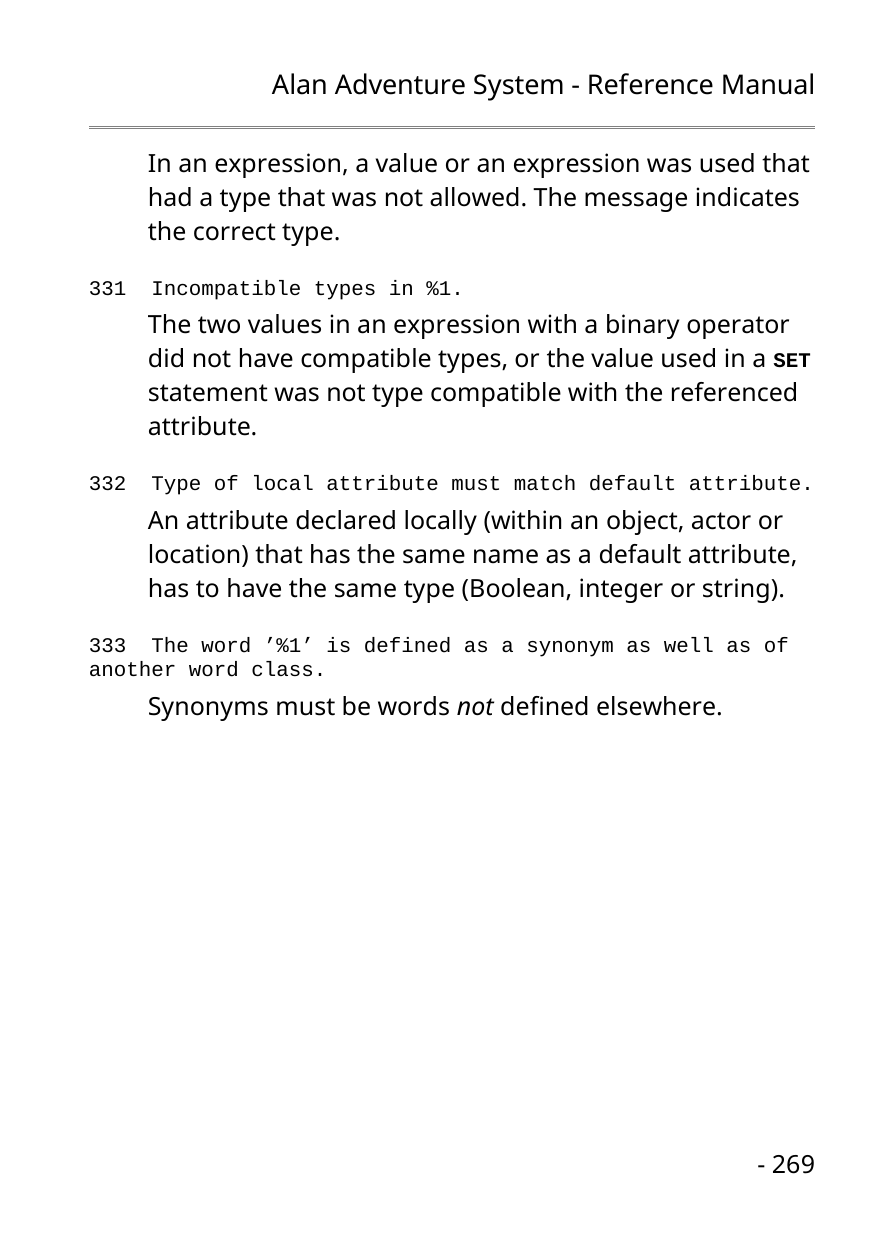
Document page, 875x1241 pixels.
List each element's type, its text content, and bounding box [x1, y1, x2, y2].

text The two values in an expression with a binary operator did not have compatible types, or the value used in a SET statement was not type compatible with the referenced attribute. [148, 307, 815, 443]
text 332 Type of local attribute must match default attribute. [88, 473, 815, 497]
text 331 Incompatible types in %1. [88, 277, 815, 301]
text 333 The word ’%1’ is defined as a synonym as well as of another word class. [88, 635, 815, 683]
text Synonyms must be words not defined elsewhere. [148, 689, 815, 723]
text In an expression, a value or an expression was used that had a type that was not allowed. The message indicates the correct type. [148, 146, 815, 247]
text An attribute declared locally (within an object, actor or location) that has the same name as a default attribute, has to have the same type (Boolean, integer or string). [148, 503, 815, 605]
